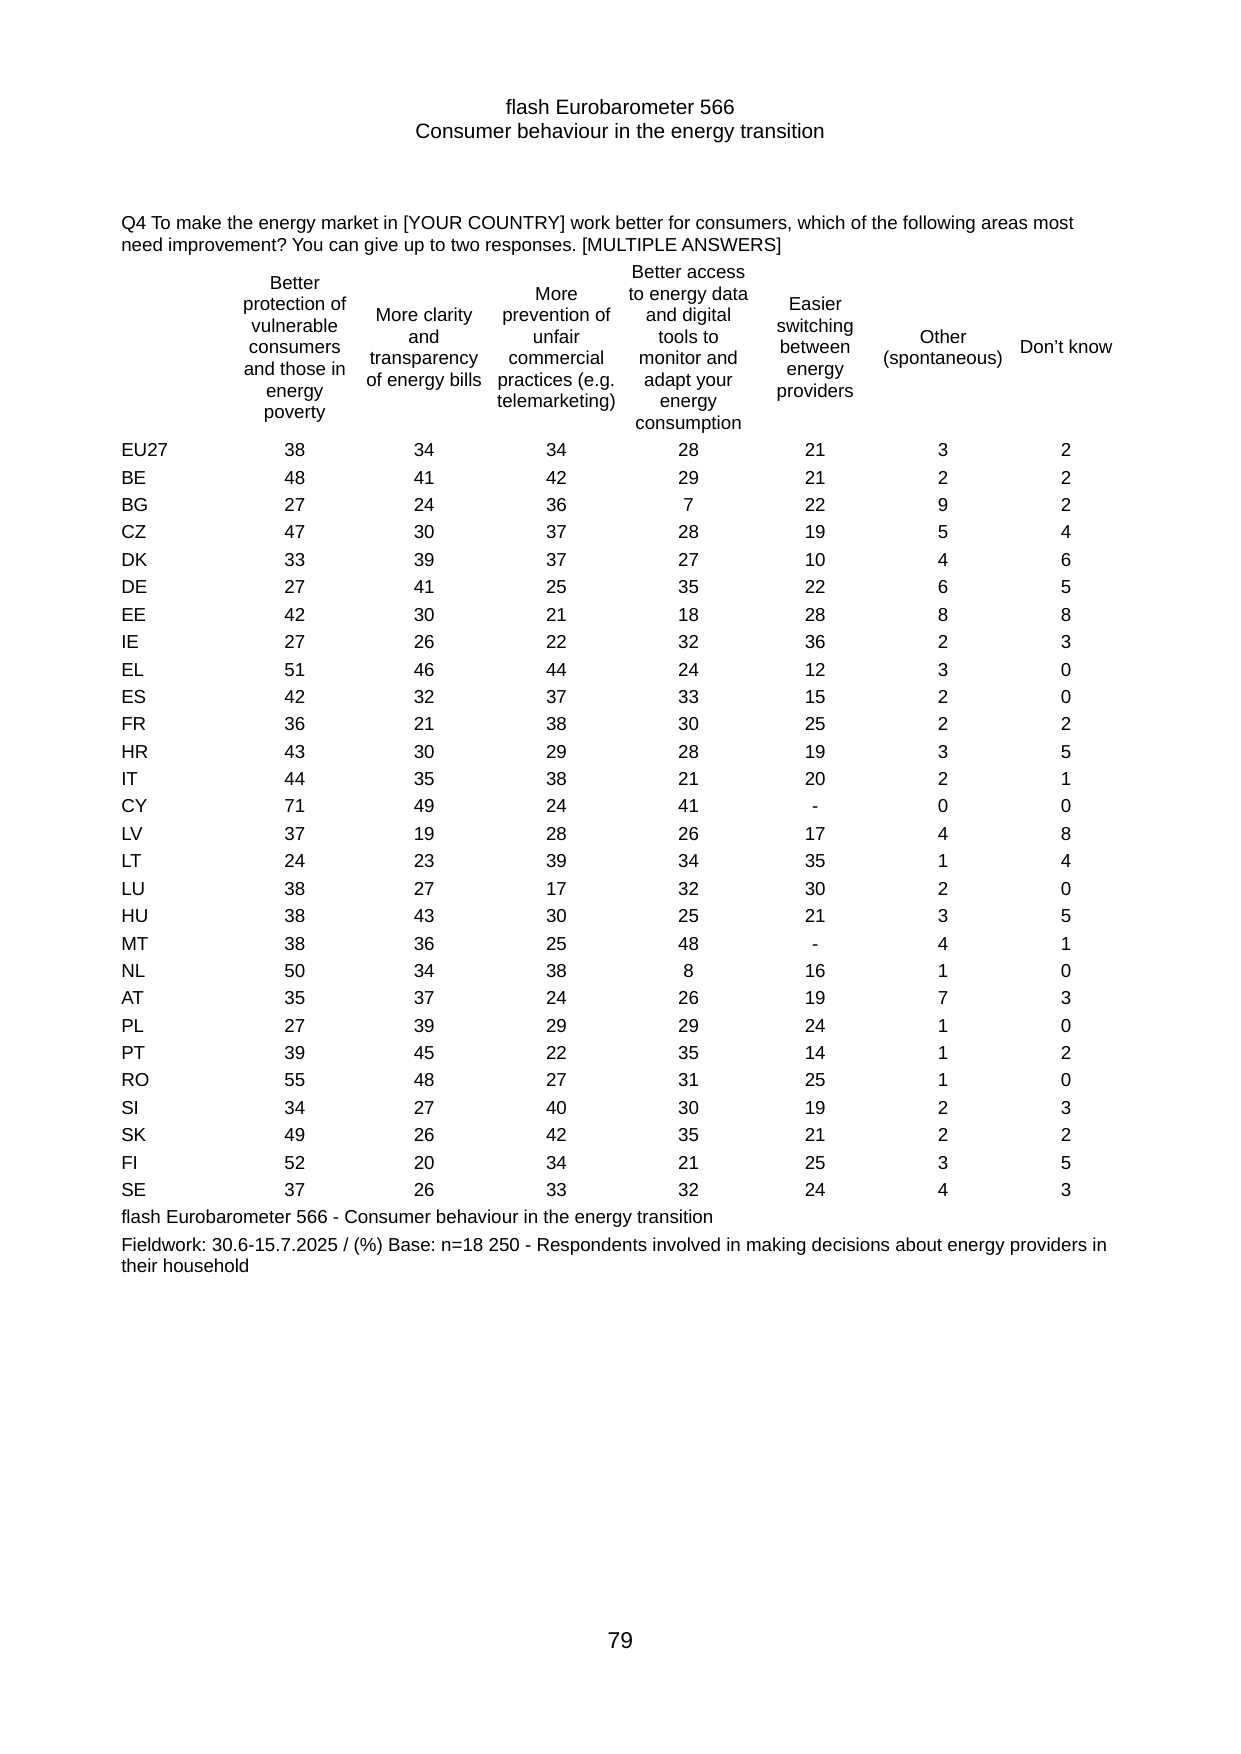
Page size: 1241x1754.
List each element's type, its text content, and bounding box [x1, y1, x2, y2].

table_cell 37 [490, 546, 623, 573]
table_cell 26 [358, 1176, 490, 1203]
table_cell 32 [623, 875, 754, 902]
table_cell FI [118, 1149, 231, 1176]
table_cell HR [118, 738, 231, 765]
table_cell Fieldwork: 30.6-15.7.2025 / (%) Base: n=18 250 - Respondents involved in making decisions about energy providers in their household [118, 1231, 1122, 1280]
table_cell 39 [358, 546, 490, 573]
table_cell 2 [1010, 1121, 1122, 1148]
table_cell FR [118, 710, 231, 738]
table_cell BE [118, 464, 231, 491]
table_cell 30 [623, 1094, 754, 1121]
table_cell 36 [231, 710, 358, 738]
table_cell 22 [754, 573, 876, 601]
table_cell 1 [876, 1066, 1009, 1094]
table_cell 29 [490, 738, 623, 765]
table_cell 30 [358, 519, 490, 546]
table_cell 24 [231, 847, 358, 874]
table_cell 21 [754, 1121, 876, 1148]
table_cell Other (spontaneous) [876, 258, 1009, 436]
table_cell 29 [490, 1012, 623, 1039]
table_cell 38 [490, 957, 623, 984]
table_cell 23 [358, 847, 490, 874]
table_cell 17 [490, 875, 623, 902]
table_cell 9 [876, 491, 1009, 518]
table_cell 2 [876, 628, 1009, 655]
table_cell PL [118, 1012, 231, 1039]
table_cell 3 [876, 436, 1009, 464]
table_cell 2 [876, 710, 1009, 738]
table_cell ES [118, 683, 231, 710]
table_cell 34 [231, 1094, 358, 1121]
table_cell 22 [490, 1039, 623, 1066]
table_cell 1 [876, 1039, 1009, 1066]
table_cell 27 [231, 628, 358, 655]
table_cell 3 [1010, 1094, 1122, 1121]
table_cell 41 [358, 464, 490, 491]
table_cell 35 [358, 765, 490, 792]
table_cell 3 [1010, 628, 1122, 655]
table_cell AT [118, 984, 231, 1012]
table_cell 25 [490, 573, 623, 601]
table_cell 2 [1010, 436, 1122, 464]
table_cell 26 [358, 1121, 490, 1148]
table_cell IT [118, 765, 231, 792]
table_cell 3 [1010, 1176, 1122, 1203]
table_cell 2 [1010, 710, 1122, 738]
table_cell 1 [1010, 929, 1122, 957]
table_cell 0 [1010, 1012, 1122, 1039]
table_cell 14 [754, 1039, 876, 1066]
table_cell 15 [754, 683, 876, 710]
table_cell flash Eurobarometer 566 - Consumer behaviour in the energy transition [118, 1203, 1122, 1231]
table_cell 28 [623, 519, 754, 546]
table_cell 0 [876, 793, 1009, 820]
table_cell 26 [623, 820, 754, 847]
table_cell CY [118, 793, 231, 820]
table_cell 21 [623, 765, 754, 792]
table_cell 22 [754, 491, 876, 518]
table_cell 36 [490, 491, 623, 518]
table_cell 21 [623, 1149, 754, 1176]
table_cell 39 [358, 1012, 490, 1039]
table_cell 19 [754, 984, 876, 1012]
table_cell Better protection of vulnerable consumers and those in energy poverty [231, 258, 358, 436]
table_cell 28 [754, 601, 876, 628]
table_cell 1 [876, 847, 1009, 874]
table_header Q4 To make the energy market in [YOUR COUNTRY] work better for consumers, which of the following areas most need improvement? You can give up to two responses. [MULTIPLE ANSWERS] [118, 209, 1122, 258]
table_cell 44 [231, 765, 358, 792]
table_cell DE [118, 573, 231, 601]
table_cell 3 [876, 1149, 1009, 1176]
table_cell SK [118, 1121, 231, 1148]
table_cell 30 [358, 738, 490, 765]
table_cell 27 [358, 1094, 490, 1121]
table_cell 38 [231, 875, 358, 902]
table_cell 5 [1010, 1149, 1122, 1176]
table_cell 8 [1010, 601, 1122, 628]
table_cell 2 [1010, 491, 1122, 518]
table_cell 3 [1010, 984, 1122, 1012]
table_cell 2 [876, 1121, 1009, 1148]
table_cell 2 [876, 765, 1009, 792]
table_cell 0 [1010, 793, 1122, 820]
table_cell 46 [358, 655, 490, 683]
table_cell 0 [1010, 957, 1122, 984]
table_cell 19 [754, 1094, 876, 1121]
table_cell - [754, 929, 876, 957]
table_cell 30 [754, 875, 876, 902]
table_cell 32 [358, 683, 490, 710]
table_cell 1 [1010, 765, 1122, 792]
table_cell 19 [754, 738, 876, 765]
table_cell 50 [231, 957, 358, 984]
table_cell 2 [876, 683, 1009, 710]
table_cell 36 [754, 628, 876, 655]
table_cell 2 [876, 1094, 1009, 1121]
table_cell 32 [623, 628, 754, 655]
table_cell SE [118, 1176, 231, 1203]
table_cell 37 [490, 519, 623, 546]
table_cell HU [118, 902, 231, 929]
table_cell 34 [623, 847, 754, 874]
table_cell EE [118, 601, 231, 628]
table_cell 49 [231, 1121, 358, 1148]
table_cell 55 [231, 1066, 358, 1094]
table_cell IE [118, 628, 231, 655]
table_cell 6 [876, 573, 1009, 601]
table_cell SI [118, 1094, 231, 1121]
table_cell 41 [623, 793, 754, 820]
table_cell 8 [623, 957, 754, 984]
table_cell BG [118, 491, 231, 518]
table_cell 4 [876, 929, 1009, 957]
table_cell 48 [623, 929, 754, 957]
table_cell 37 [358, 984, 490, 1012]
table_cell 35 [754, 847, 876, 874]
table_cell 22 [490, 628, 623, 655]
table_cell LT [118, 847, 231, 874]
table_cell 40 [490, 1094, 623, 1121]
table_cell 38 [231, 436, 358, 464]
table_cell 24 [754, 1012, 876, 1039]
table_cell 32 [623, 1176, 754, 1203]
table_cell 24 [623, 655, 754, 683]
table_cell 37 [231, 820, 358, 847]
table_cell 25 [623, 902, 754, 929]
table_cell 25 [754, 1149, 876, 1176]
table_cell 51 [231, 655, 358, 683]
table_cell 2 [876, 875, 1009, 902]
table_cell 17 [754, 820, 876, 847]
table_cell 19 [754, 519, 876, 546]
table_cell 35 [623, 1121, 754, 1148]
table_cell 42 [490, 1121, 623, 1148]
table_cell 24 [490, 793, 623, 820]
table_cell 4 [1010, 847, 1122, 874]
table_cell More prevention of unfair commercial practices (e.g. telemarketing) [490, 258, 623, 436]
table_cell 41 [358, 573, 490, 601]
table_cell 45 [358, 1039, 490, 1066]
table_cell [118, 258, 231, 436]
table_cell 7 [876, 984, 1009, 1012]
table_cell 34 [490, 1149, 623, 1176]
table_cell 27 [231, 1012, 358, 1039]
table_cell 30 [623, 710, 754, 738]
table_cell EU27 [118, 436, 231, 464]
table_cell 4 [876, 1176, 1009, 1203]
table_cell 27 [358, 875, 490, 902]
table_cell EL [118, 655, 231, 683]
table_cell 20 [754, 765, 876, 792]
table_cell 48 [231, 464, 358, 491]
table_cell 16 [754, 957, 876, 984]
table_cell 43 [231, 738, 358, 765]
table_cell 33 [231, 546, 358, 573]
table_cell 21 [754, 464, 876, 491]
table_cell 34 [358, 436, 490, 464]
table_cell 44 [490, 655, 623, 683]
table_cell 38 [231, 929, 358, 957]
table_cell 29 [623, 464, 754, 491]
table_cell 5 [876, 519, 1009, 546]
table_cell 35 [623, 573, 754, 601]
table_cell 38 [490, 765, 623, 792]
table_cell 20 [358, 1149, 490, 1176]
table_cell 36 [358, 929, 490, 957]
table_cell 39 [490, 847, 623, 874]
table_cell 27 [231, 573, 358, 601]
table_cell 24 [358, 491, 490, 518]
table_cell LU [118, 875, 231, 902]
table_cell 7 [623, 491, 754, 518]
table_cell Easier switching between energy providers [754, 258, 876, 436]
table_cell 26 [623, 984, 754, 1012]
table_cell 28 [623, 738, 754, 765]
table_cell 30 [490, 902, 623, 929]
table_cell 27 [490, 1066, 623, 1094]
table_cell 71 [231, 793, 358, 820]
table_cell 5 [1010, 902, 1122, 929]
table_cell 10 [754, 546, 876, 573]
table_cell 21 [490, 601, 623, 628]
table_cell 42 [231, 683, 358, 710]
table_cell 2 [1010, 464, 1122, 491]
table_cell - [754, 793, 876, 820]
table_cell 6 [1010, 546, 1122, 573]
table_cell 28 [490, 820, 623, 847]
table_cell 43 [358, 902, 490, 929]
table_cell 42 [231, 601, 358, 628]
table_cell 4 [1010, 519, 1122, 546]
table_cell 5 [1010, 738, 1122, 765]
table_cell LV [118, 820, 231, 847]
table_cell Better access to energy data and digital tools to monitor and adapt your energy consumption [623, 258, 754, 436]
table_cell 0 [1010, 1066, 1122, 1094]
table_cell 8 [876, 601, 1009, 628]
table_cell 42 [490, 464, 623, 491]
table_cell PT [118, 1039, 231, 1066]
table_cell 29 [623, 1012, 754, 1039]
table_cell 0 [1010, 875, 1122, 902]
table_cell 26 [358, 628, 490, 655]
table_cell 25 [754, 1066, 876, 1094]
table_cell More clarity and transparency of energy bills [358, 258, 490, 436]
table_cell 24 [754, 1176, 876, 1203]
table_cell CZ [118, 519, 231, 546]
table_cell 35 [623, 1039, 754, 1066]
table_cell NL [118, 957, 231, 984]
table_cell 30 [358, 601, 490, 628]
table_cell 0 [1010, 655, 1122, 683]
table_cell 5 [1010, 573, 1122, 601]
table_cell 33 [490, 1176, 623, 1203]
table_cell 18 [623, 601, 754, 628]
table_cell 3 [876, 902, 1009, 929]
table_cell 21 [754, 902, 876, 929]
table_cell 1 [876, 1012, 1009, 1039]
table_cell 25 [490, 929, 623, 957]
table_cell 37 [490, 683, 623, 710]
table_cell 27 [231, 491, 358, 518]
table_cell 49 [358, 793, 490, 820]
table_cell 21 [754, 436, 876, 464]
table_cell 38 [490, 710, 623, 738]
table_cell 34 [358, 957, 490, 984]
table_cell 48 [358, 1066, 490, 1094]
table_cell MT [118, 929, 231, 957]
table_cell Don’t know [1010, 258, 1122, 436]
table_cell 19 [358, 820, 490, 847]
table_cell 33 [623, 683, 754, 710]
table_cell 2 [1010, 1039, 1122, 1066]
table_cell 8 [1010, 820, 1122, 847]
table_cell RO [118, 1066, 231, 1094]
table_cell 39 [231, 1039, 358, 1066]
table_cell 47 [231, 519, 358, 546]
table_cell 3 [876, 655, 1009, 683]
table_cell 37 [231, 1176, 358, 1203]
table_cell 27 [623, 546, 754, 573]
table_cell 2 [876, 464, 1009, 491]
table_cell 34 [490, 436, 623, 464]
table_cell 21 [358, 710, 490, 738]
table_cell 4 [876, 546, 1009, 573]
table_cell 52 [231, 1149, 358, 1176]
table_cell 25 [754, 710, 876, 738]
table_cell 35 [231, 984, 358, 1012]
table_cell 31 [623, 1066, 754, 1094]
table_cell 38 [231, 902, 358, 929]
table_cell 12 [754, 655, 876, 683]
table_cell 1 [876, 957, 1009, 984]
table_cell 24 [490, 984, 623, 1012]
table_cell 4 [876, 820, 1009, 847]
table_cell 0 [1010, 683, 1122, 710]
table_cell 3 [876, 738, 1009, 765]
table_cell 28 [623, 436, 754, 464]
table_cell DK [118, 546, 231, 573]
